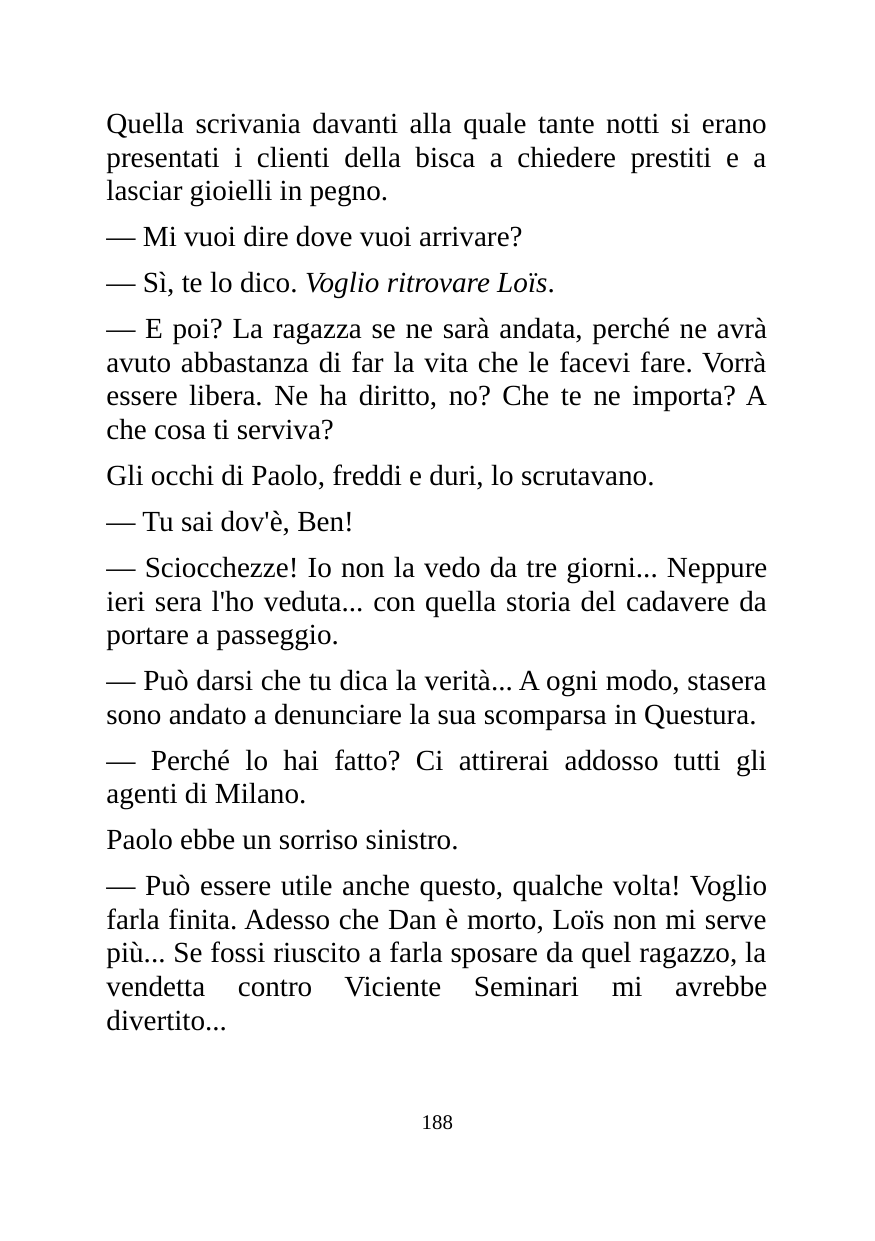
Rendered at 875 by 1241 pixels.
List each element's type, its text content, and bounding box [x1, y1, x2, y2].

text — Sì, te lo dico. Voglio ritrovare Loïs. [106, 265, 768, 299]
text Paolo ebbe un sorriso sinistro. [106, 822, 768, 856]
text — Mi vuoi dire dove vuoi arrivare? [106, 219, 768, 253]
text — Tu sai dov'è, Ben! [106, 504, 768, 538]
text — Perché lo hai fatto? Ci attirerai addosso tutti gli agenti di Milano. [106, 743, 768, 810]
text — Può darsi che tu dica la verità... A ogni modo, stasera sono andato a denunciare la sua scomparsa in Questura. [106, 663, 768, 730]
text Gli occhi di Paolo, freddi e duri, lo scrutavano. [106, 458, 768, 492]
text — Può essere utile anche questo, qualche volta! Voglio farla finita. Adesso che Dan è morto, Loïs non mi serve più... Se fossi riuscito a farla sposare da quel ragazzo, la vendetta contro Viciente Seminari mi avrebbe divertito... [106, 868, 768, 1036]
text — Sciocchezze! Io non la vedo da tre giorni... Neppure ieri sera l'ho veduta... con quella storia del cadavere da portare a passeggio. [106, 550, 768, 651]
text Quella scrivania davanti alla quale tante notti si erano presentati i clienti della bisca a chiedere prestiti e a lasciar gioielli in pegno. [106, 106, 768, 207]
text — E poi? La ragazza se ne sarà andata, perché ne avrà avuto abbastanza di far la vita che le facevi fare. Vorrà essere libera. Ne ha diritto, no? Che te ne importa? A che cosa ti serviva? [106, 311, 768, 446]
